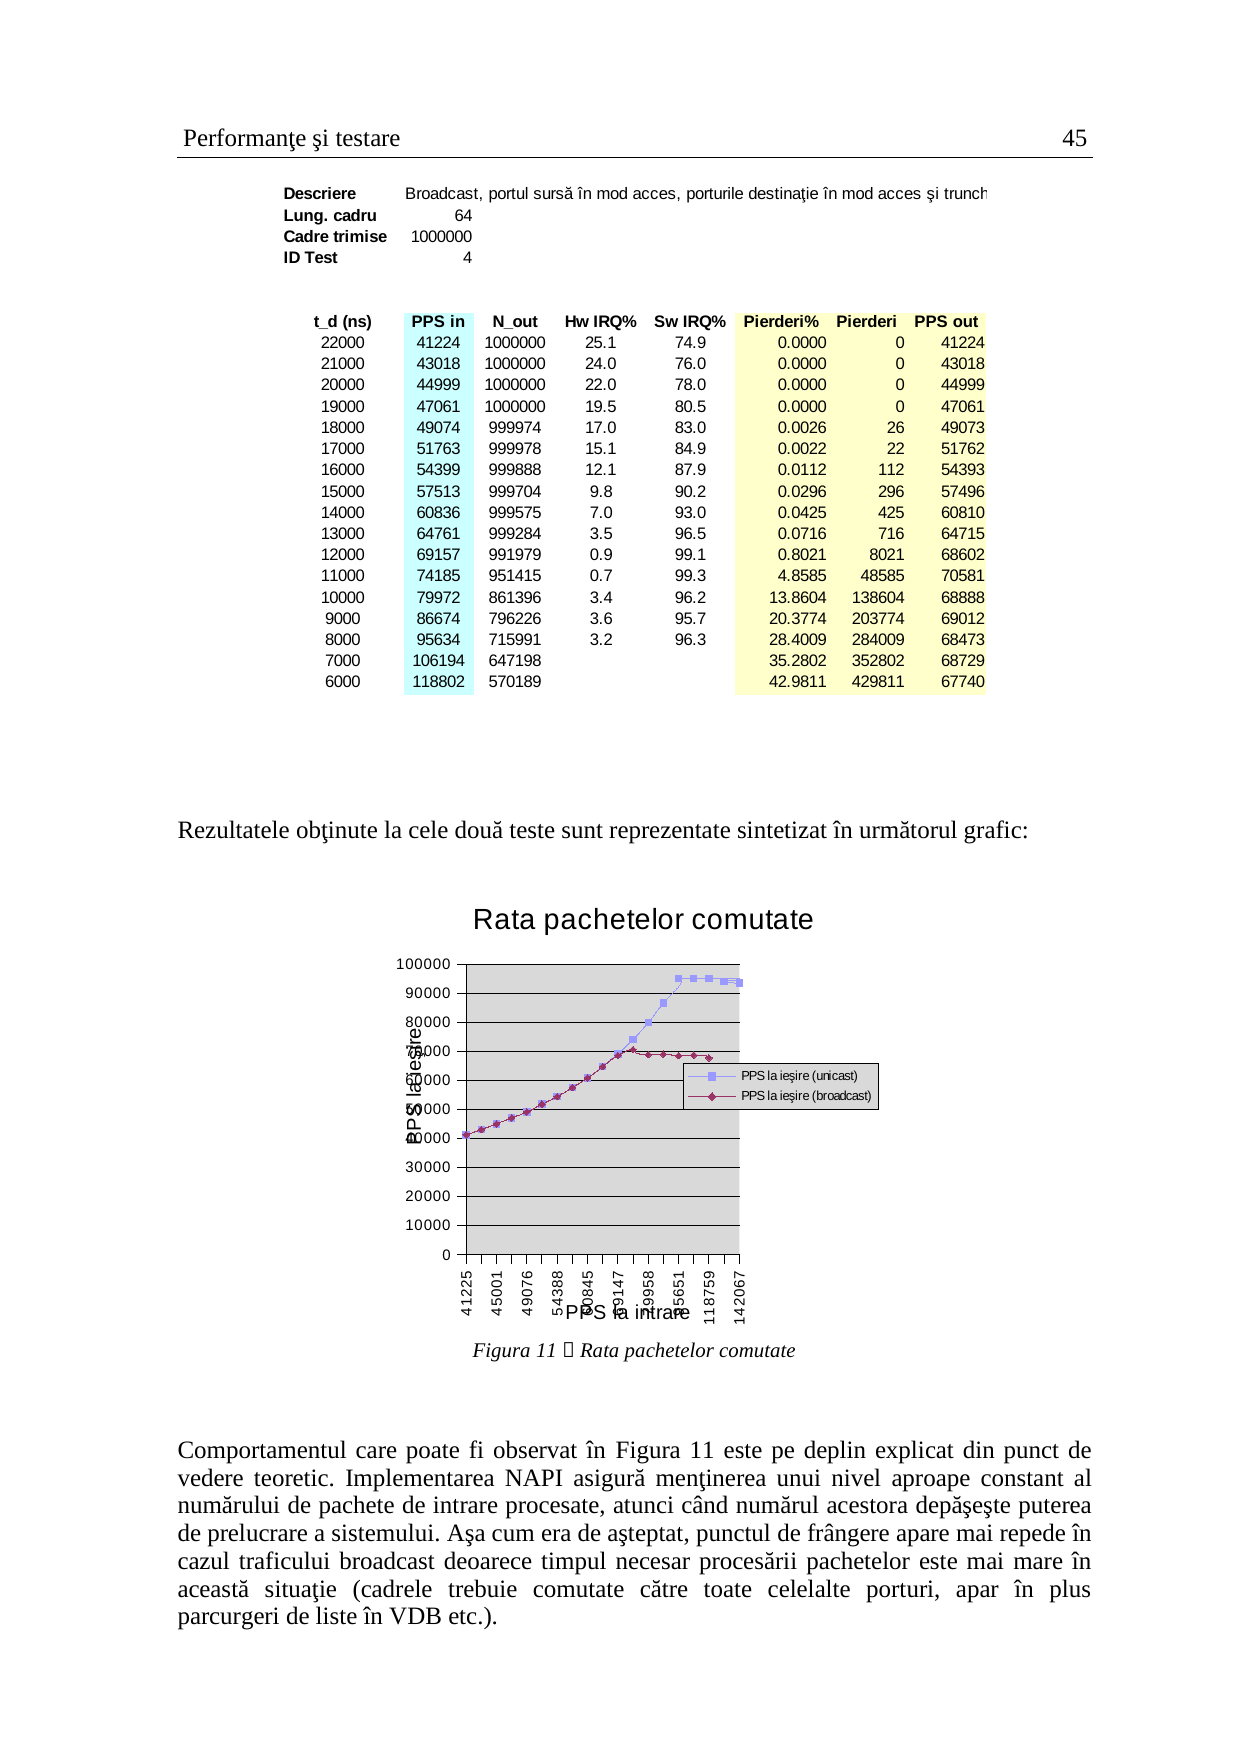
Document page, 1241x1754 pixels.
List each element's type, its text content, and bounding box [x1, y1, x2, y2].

text Figura 11  Rata pachetelor comutate [386, 886, 883, 1363]
text Rezultatele obţinute la cele două teste sunt reprezentate sintetizat în următorul grafic: [177, 185, 1093, 843]
text Comportamentul care poate fi observat în Figura 11 este pe deplin explicat din punct de vedere teoretic. Implementarea NAPI asigură menţinerea unui nivel aproape constant al numărului de pachete de intrare procesate, atunci când numărul acestora depăşeşte puterea de prelucrare a sistemului. Aşa cum era de aşteptat, punctul de frângere apare mai repede în cazul traficului broadcast deoarece timpul necesar procesării pachetelor este mai mare în această situaţie (cadrele trebuie comutate către toate celelalte porturi, apar în plus parcurgeri de liste în VDB etc.). [177, 1436, 1093, 1630]
